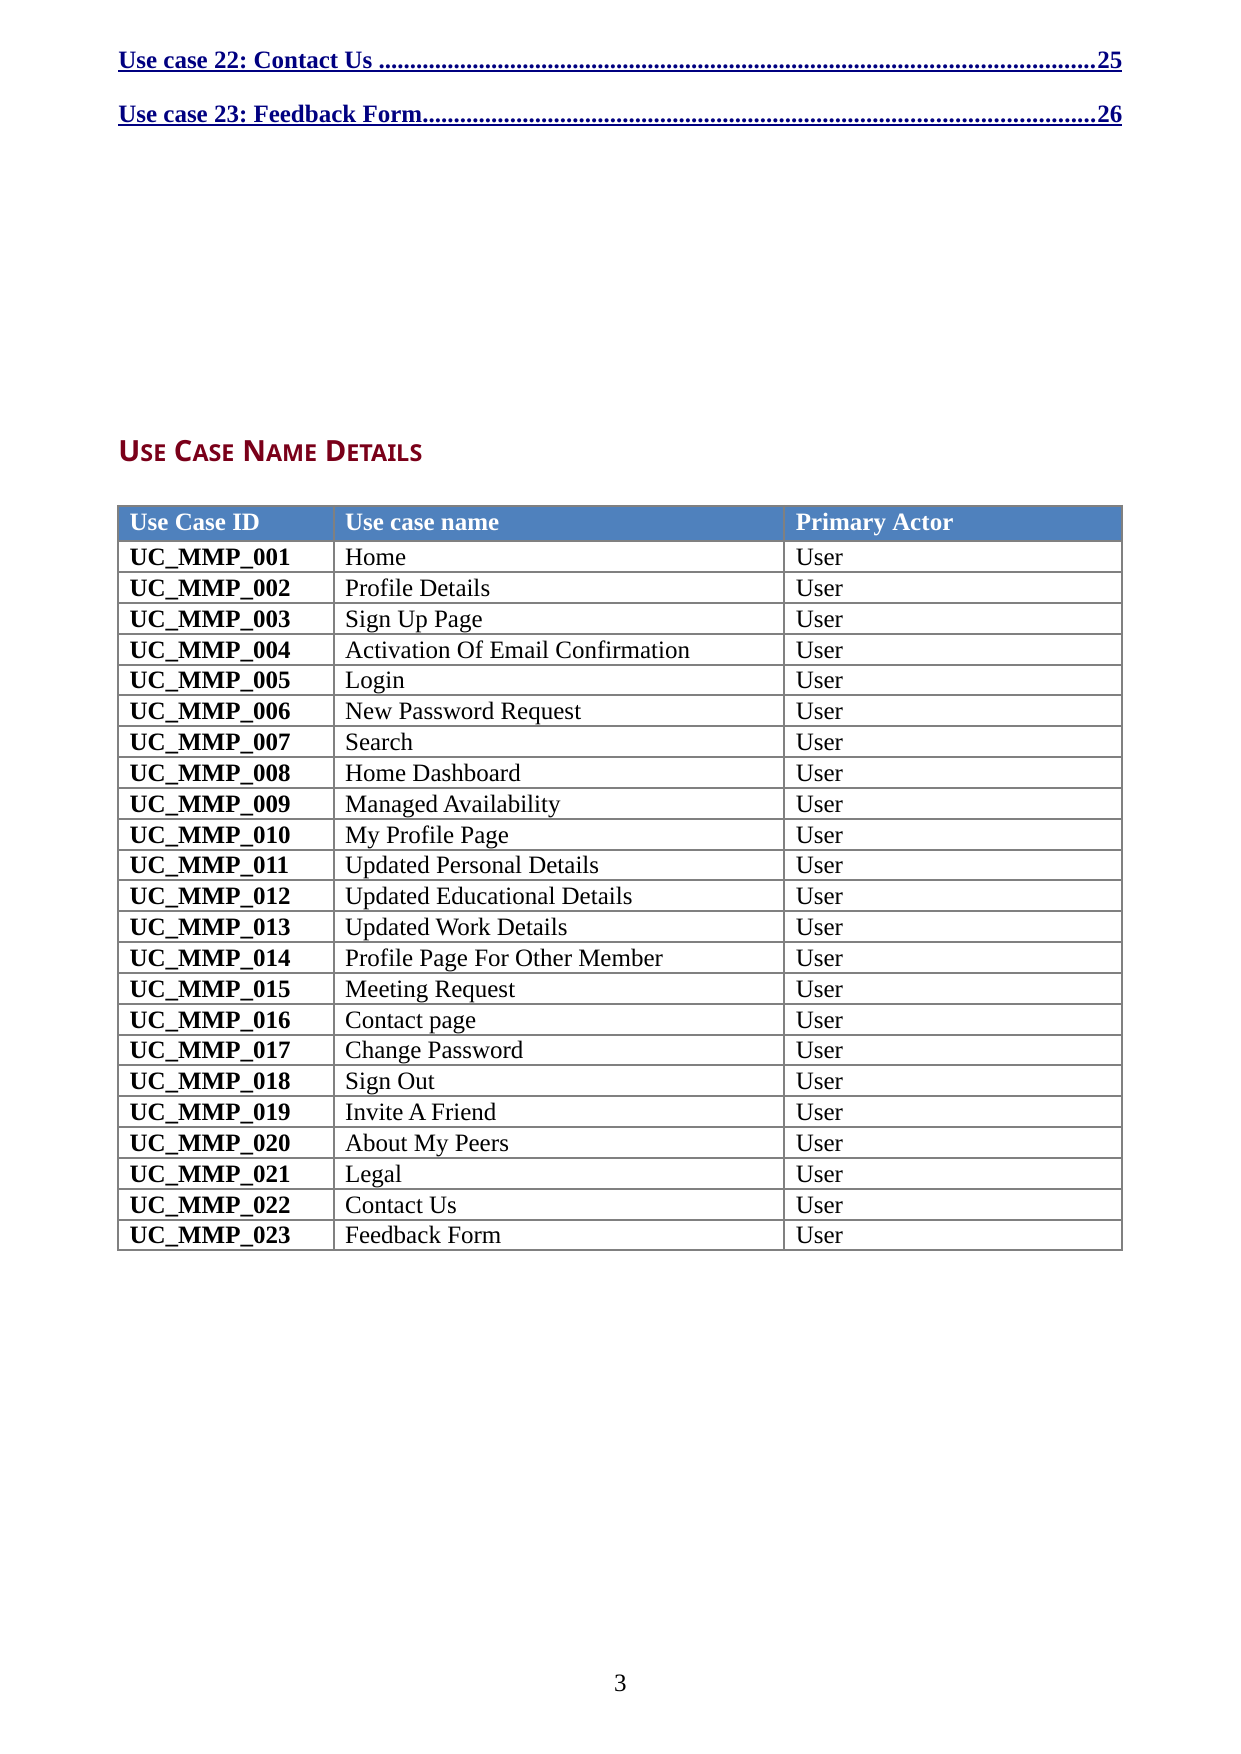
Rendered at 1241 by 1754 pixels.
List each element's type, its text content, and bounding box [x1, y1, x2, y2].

table_cell User [785, 1066, 1121, 1095]
table_cell Updated Work Details [335, 912, 783, 941]
table_cell User [785, 1036, 1121, 1064]
table_cell UC_MMP_017 [119, 1036, 333, 1064]
table_cell UC_MMP_012 [119, 881, 333, 910]
table_cell Legal [335, 1159, 783, 1188]
table_cell Contact Us [335, 1190, 783, 1218]
table_cell Change Password [335, 1036, 783, 1064]
table_cell My Profile Page [335, 820, 783, 848]
table_cell User [785, 912, 1121, 941]
table_cell About My Peers [335, 1128, 783, 1157]
table_cell UC_MMP_021 [119, 1159, 333, 1188]
table_cell Profile Details [335, 573, 783, 602]
table_cell User [785, 696, 1121, 725]
table_cell User [785, 881, 1121, 910]
table_header Use case name [335, 507, 783, 540]
table_cell User [785, 727, 1121, 756]
table_cell UC_MMP_014 [119, 943, 333, 972]
table_cell UC_MMP_020 [119, 1128, 333, 1157]
table_cell User [785, 1190, 1121, 1218]
table_cell Contact page [335, 1005, 783, 1033]
table_cell UC_MMP_008 [119, 758, 333, 787]
table_cell User [785, 1128, 1121, 1157]
table_cell User [785, 789, 1121, 818]
table_cell Updated Personal Details [335, 851, 783, 879]
table_cell Activation Of Email Confirmation [335, 635, 783, 663]
subtitle Use Case Name Details [118, 430, 1122, 470]
table_cell Managed Availability [335, 789, 783, 818]
table_cell Updated Educational Details [335, 881, 783, 910]
table_cell UC_MMP_018 [119, 1066, 333, 1095]
table_cell UC_MMP_002 [119, 573, 333, 602]
table_cell Search [335, 727, 783, 756]
table_cell User [785, 542, 1121, 571]
table_cell Invite A Friend [335, 1097, 783, 1126]
table_cell UC_MMP_001 [119, 542, 333, 571]
table_cell Sign Up Page [335, 604, 783, 633]
table_cell UC_MMP_022 [119, 1190, 333, 1218]
table_cell Feedback Form [335, 1221, 783, 1249]
table_cell UC_MMP_013 [119, 912, 333, 941]
table_cell User [785, 820, 1121, 848]
table_cell User [785, 666, 1121, 694]
table_cell User [785, 758, 1121, 787]
table_cell UC_MMP_023 [119, 1221, 333, 1249]
table_cell UC_MMP_015 [119, 974, 333, 1003]
table_cell UC_MMP_009 [119, 789, 333, 818]
table_cell Home [335, 542, 783, 571]
table_cell UC_MMP_019 [119, 1097, 333, 1126]
table_cell User [785, 943, 1121, 972]
text Use case 23: Feedback Form 26 [118, 99, 1122, 124]
text Use case 22: Contact Us 25 [118, 45, 1122, 70]
table_cell UC_MMP_003 [119, 604, 333, 633]
table_cell UC_MMP_006 [119, 696, 333, 725]
table_header Primary Actor [785, 507, 1121, 540]
table_cell User [785, 1005, 1121, 1033]
table_cell User [785, 1221, 1121, 1249]
table_cell Home Dashboard [335, 758, 783, 787]
table_cell User [785, 573, 1121, 602]
table_cell User [785, 635, 1121, 663]
table_cell UC_MMP_007 [119, 727, 333, 756]
table_cell New Password Request [335, 696, 783, 725]
table_cell Login [335, 666, 783, 694]
table_cell User [785, 604, 1121, 633]
table_cell UC_MMP_010 [119, 820, 333, 848]
table_cell UC_MMP_016 [119, 1005, 333, 1033]
table_cell UC_MMP_011 [119, 851, 333, 879]
table_cell UC_MMP_004 [119, 635, 333, 663]
table_cell Sign Out [335, 1066, 783, 1095]
table_cell Profile Page For Other Member [335, 943, 783, 972]
table_cell Meeting Request [335, 974, 783, 1003]
table_cell UC_MMP_005 [119, 666, 333, 694]
table_cell User [785, 1159, 1121, 1188]
table_header Use Case ID [119, 507, 333, 540]
table_cell User [785, 974, 1121, 1003]
table_cell User [785, 1097, 1121, 1126]
table_cell User [785, 851, 1121, 879]
